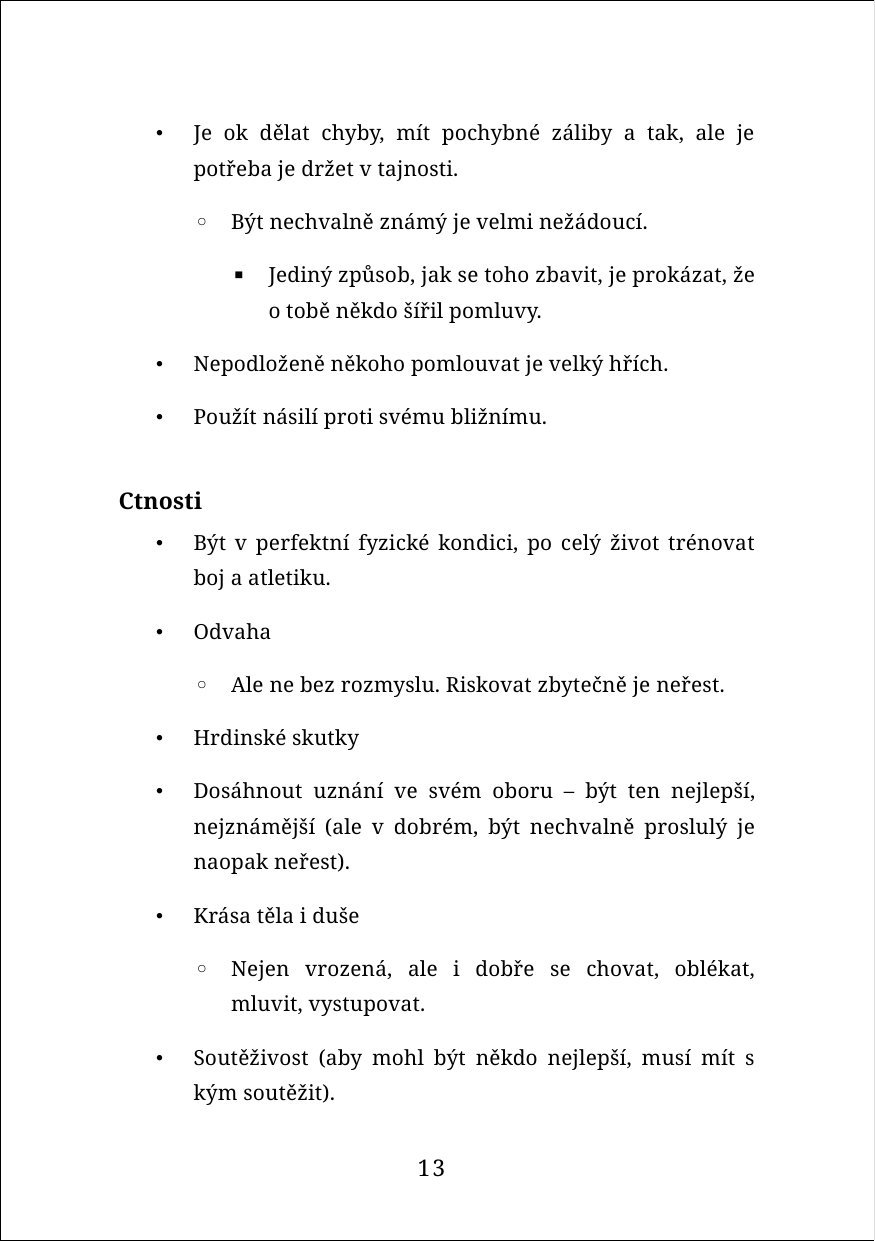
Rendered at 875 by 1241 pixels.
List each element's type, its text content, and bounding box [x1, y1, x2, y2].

list Hrdinské skutky [156, 723, 756, 752]
list Použít násilí proti svému bližnímu. [156, 402, 756, 431]
list Dosáhnout uznání ve svém oboru – být ten nejlepší, nejznámější (ale v dobrém, být nechvalně proslulý je naopak neřest). [156, 776, 756, 876]
list Být v perfektní fyzické kondici, po celý život trénovat boj a atletiku. [156, 528, 756, 592]
list Být nechvalně známý je velmi nežádoucí. [193, 207, 756, 235]
list Odvaha [156, 617, 756, 645]
list Soutěživost (aby mohl být někdo nejlepší, musí mít s kým soutěžit). [156, 1043, 756, 1107]
subtitle Ctnosti [118, 485, 756, 516]
list Nejen vrozená, ale i dobře se chovat, oblékat, mluvit, vystupovat. [193, 954, 756, 1018]
list Ale ne bez rozmyslu. Riskovat zbytečně je neřest. [193, 670, 756, 698]
list Je ok dělat chyby, mít pochybné záliby a tak, ale je potřeba je držet v tajnosti. [156, 118, 756, 182]
list Jediný způsob, jak se toho zbavit, je prokázat, že o tobě někdo šířil pomluvy. [231, 260, 756, 324]
list Nepodloženě někoho pomlouvat je velký hřích. [156, 349, 756, 377]
list Krása těla i duše [156, 901, 756, 929]
